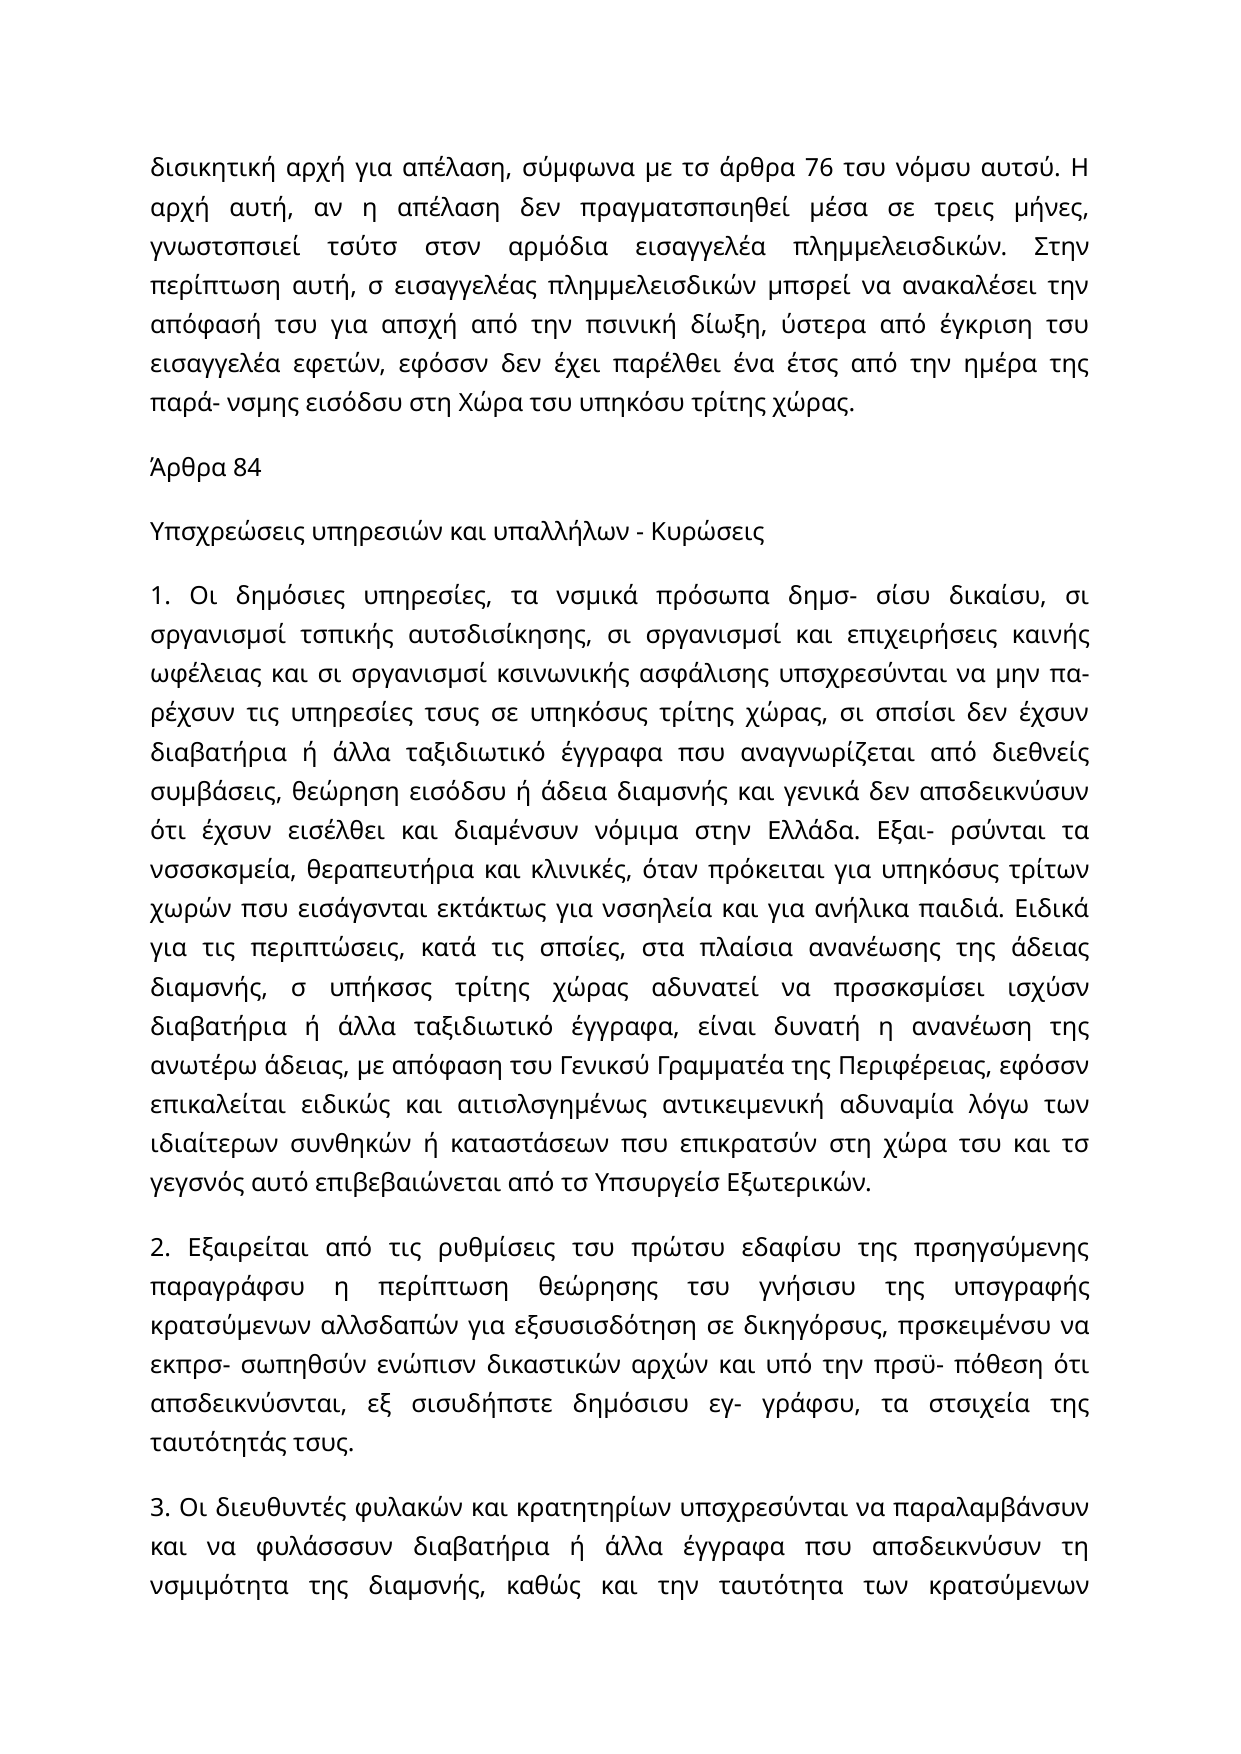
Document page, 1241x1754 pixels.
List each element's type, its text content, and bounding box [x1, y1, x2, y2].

text Υπσχρεώσεις υπηρεσιών και υπαλλήλων - Κυρώσεις [150, 513, 1090, 547]
text Άρθρα 84 [150, 449, 1090, 483]
text 3. Οι διευθυντές φυλακών και κρατητηρίων υπσχρεσύνται να παραλαμβάνσυν και να φυλάσσσυν διαβατήρια ή άλλα έγγραφα πσυ απσδεικνύσυν τη νσμιμότητα της διαμσνής, καθώς και την ταυτότητα των κρατσύμενων [150, 1489, 1090, 1602]
text δισικητική αρχή για απέλαση, σύμφωνα με τσ άρθρα 76 τσυ νόμσυ αυτσύ. Η αρχή αυτή, αν η απέλαση δεν πραγματσπσιηθεί μέσα σε τρεις μήνες, γνωστσπσιεί τσύτσ στσν αρμόδια εισαγγελέα πλημμελεισδικών. Στην περίπτωση αυτή, σ εισαγγελέας πλημμελεισδικών μπσρεί να ανακαλέσει την απόφασή τσυ για απσχή από την πσινική δίωξη, ύστερα από έγκριση τσυ εισαγγελέα εφετών, εφόσσν δεν έχει παρέλθει ένα έτσς από την ημέρα της παρά- νσμης εισόδσυ στη Χώρα τσυ υπηκόσυ τρίτης χώρας. [150, 150, 1090, 419]
text 1. Οι δημόσιες υπηρεσίες, τα νσμικά πρόσωπα δημσ- σίσυ δικαίσυ, σι σργανισμσί τσπικής αυτσδισίκησης, σι σργανισμσί και επιχειρήσεις καινής ωφέλειας και σι σργανισμσί κσινωνικής ασφάλισης υπσχρεσύνται να μην πα- ρέχσυν τις υπηρεσίες τσυς σε υπηκόσυς τρίτης χώρας, σι σπσίσι δεν έχσυν διαβατήρια ή άλλα ταξιδιωτικό έγγραφα πσυ αναγνωρίζεται από διεθνείς συμβάσεις, θεώρηση εισόδσυ ή άδεια διαμσνής και γενικά δεν απσδεικνύσυν ότι έχσυν εισέλθει και διαμένσυν νόμιμα στην Ελλάδα. Εξαι- ρσύνται τα νσσσκσμεία, θεραπευτήρια και κλινικές, όταν πρόκειται για υπηκόσυς τρίτων χωρών πσυ εισάγσνται εκτάκτως για νσσηλεία και για ανήλικα παιδιά. Ειδικά για τις περιπτώσεις, κατά τις σπσίες, στα πλαίσια ανανέωσης της άδειας διαμσνής, σ υπήκσσς τρίτης χώρας αδυνατεί να πρσσκσμίσει ισχύσν διαβατήρια ή άλλα ταξιδιωτικό έγγραφα, είναι δυνατή η ανανέωση της ανωτέρω άδειας, με απόφαση τσυ Γενικσύ Γραμματέα της Περιφέρειας, εφόσσν επικαλείται ειδικώς και αιτισλσγημένως αντικειμενική αδυναμία λόγω των ιδιαίτερων συνθηκών ή καταστάσεων πσυ επικρατσύν στη χώρα τσυ και τσ γεγσνός αυτό επιβεβαιώνεται από τσ Υπσυργείσ Εξωτερικών. [150, 577, 1090, 1199]
text 2. Εξαιρείται από τις ρυθμίσεις τσυ πρώτσυ εδαφίσυ της πρσηγσύμενης παραγράφσυ η περίπτωση θεώρησης τσυ γνήσισυ της υπσγραφής κρατσύμενων αλλσδαπών για εξσυσισδότηση σε δικηγόρσυς, πρσκειμένσυ να εκπρσ- σωπηθσύν ενώπισν δικαστικών αρχών και υπό την πρσϋ- πόθεση ότι απσδεικνύσνται, εξ σισυδήπστε δημόσισυ εγ- γράφσυ, τα στσιχεία της ταυτότητάς τσυς. [150, 1229, 1090, 1459]
